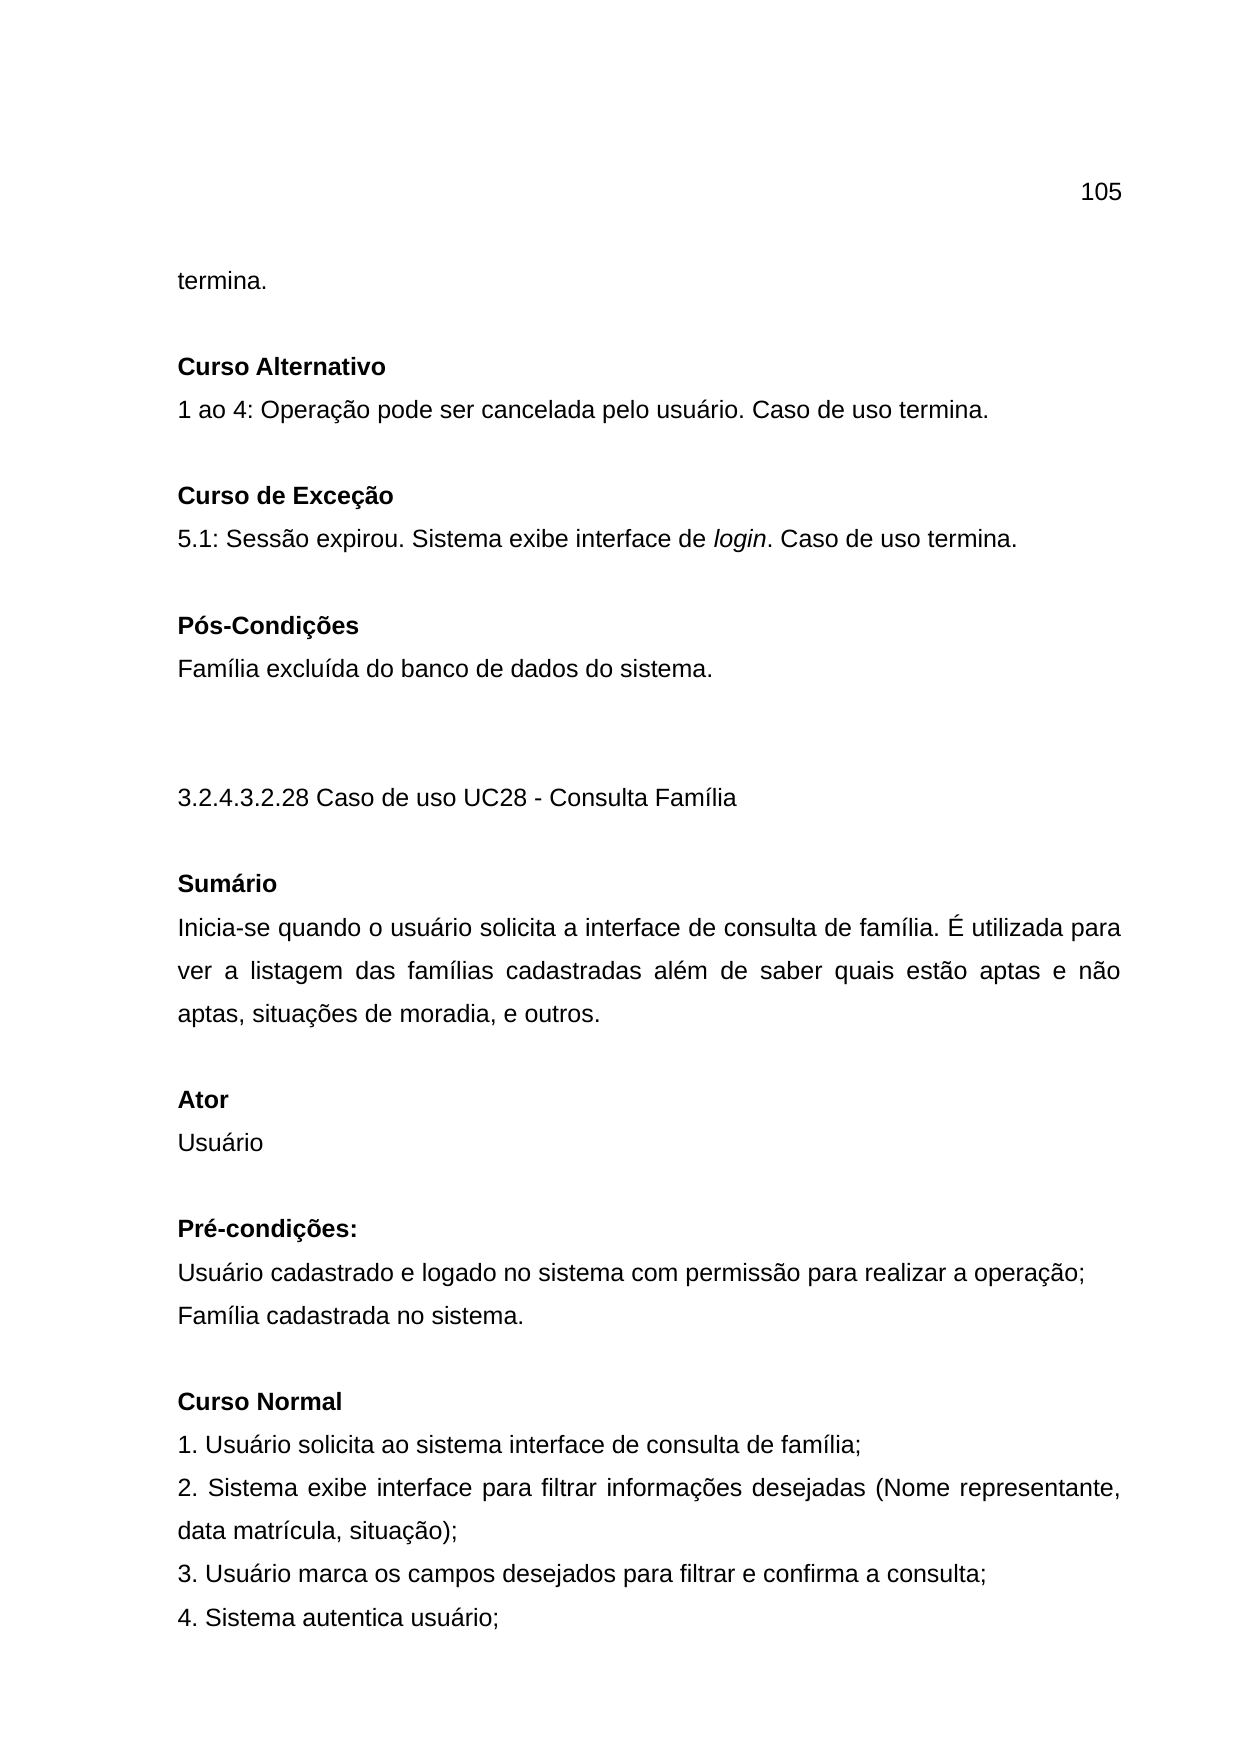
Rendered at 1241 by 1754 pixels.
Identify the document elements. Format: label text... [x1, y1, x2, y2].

text Usuário cadastrado e logado no sistema com permissão para realizar a operação; [177, 1258, 1122, 1286]
text Curso de Exceção [177, 481, 1122, 510]
text Pós-Condições [177, 611, 1122, 639]
text 5.1: Sessão expirou. Sistema exibe interface de login. Caso de uso termina. [177, 524, 1122, 553]
text Inicia-se quando o usuário solicita a interface de consulta de família. É utilizada para ver a listagem das famílias cadastradas além de saber quais estão aptas e não aptas, situações de moradia, e outros. [177, 913, 1122, 1028]
text 4. Sistema autentica usuário; [177, 1603, 1122, 1631]
text Usuário [177, 1128, 1122, 1157]
text 1. Usuário solicita ao sistema interface de consulta de família; [177, 1430, 1122, 1459]
text Curso Normal [177, 1387, 1122, 1416]
text 1 ao 4: Operação pode ser cancelada pelo usuário. Caso de uso termina. [177, 395, 1122, 424]
text 3.2.4.3.2.28 Caso de uso UC28 - Consulta Família [177, 783, 1122, 812]
text Família excluída do banco de dados do sistema. [177, 654, 1122, 683]
text 2. Sistema exibe interface para filtrar informações desejadas (Nome representante, data matrícula, situação); [177, 1473, 1122, 1545]
text Curso Alternativo [177, 352, 1122, 381]
text termina. [177, 266, 1122, 294]
text Família cadastrada no sistema. [177, 1301, 1122, 1329]
text Ator [177, 1085, 1122, 1114]
text Pré-condições: [177, 1214, 1122, 1243]
text Sumário [177, 869, 1122, 898]
text 3. Usuário marca os campos desejados para filtrar e confirma a consulta; [177, 1559, 1122, 1588]
